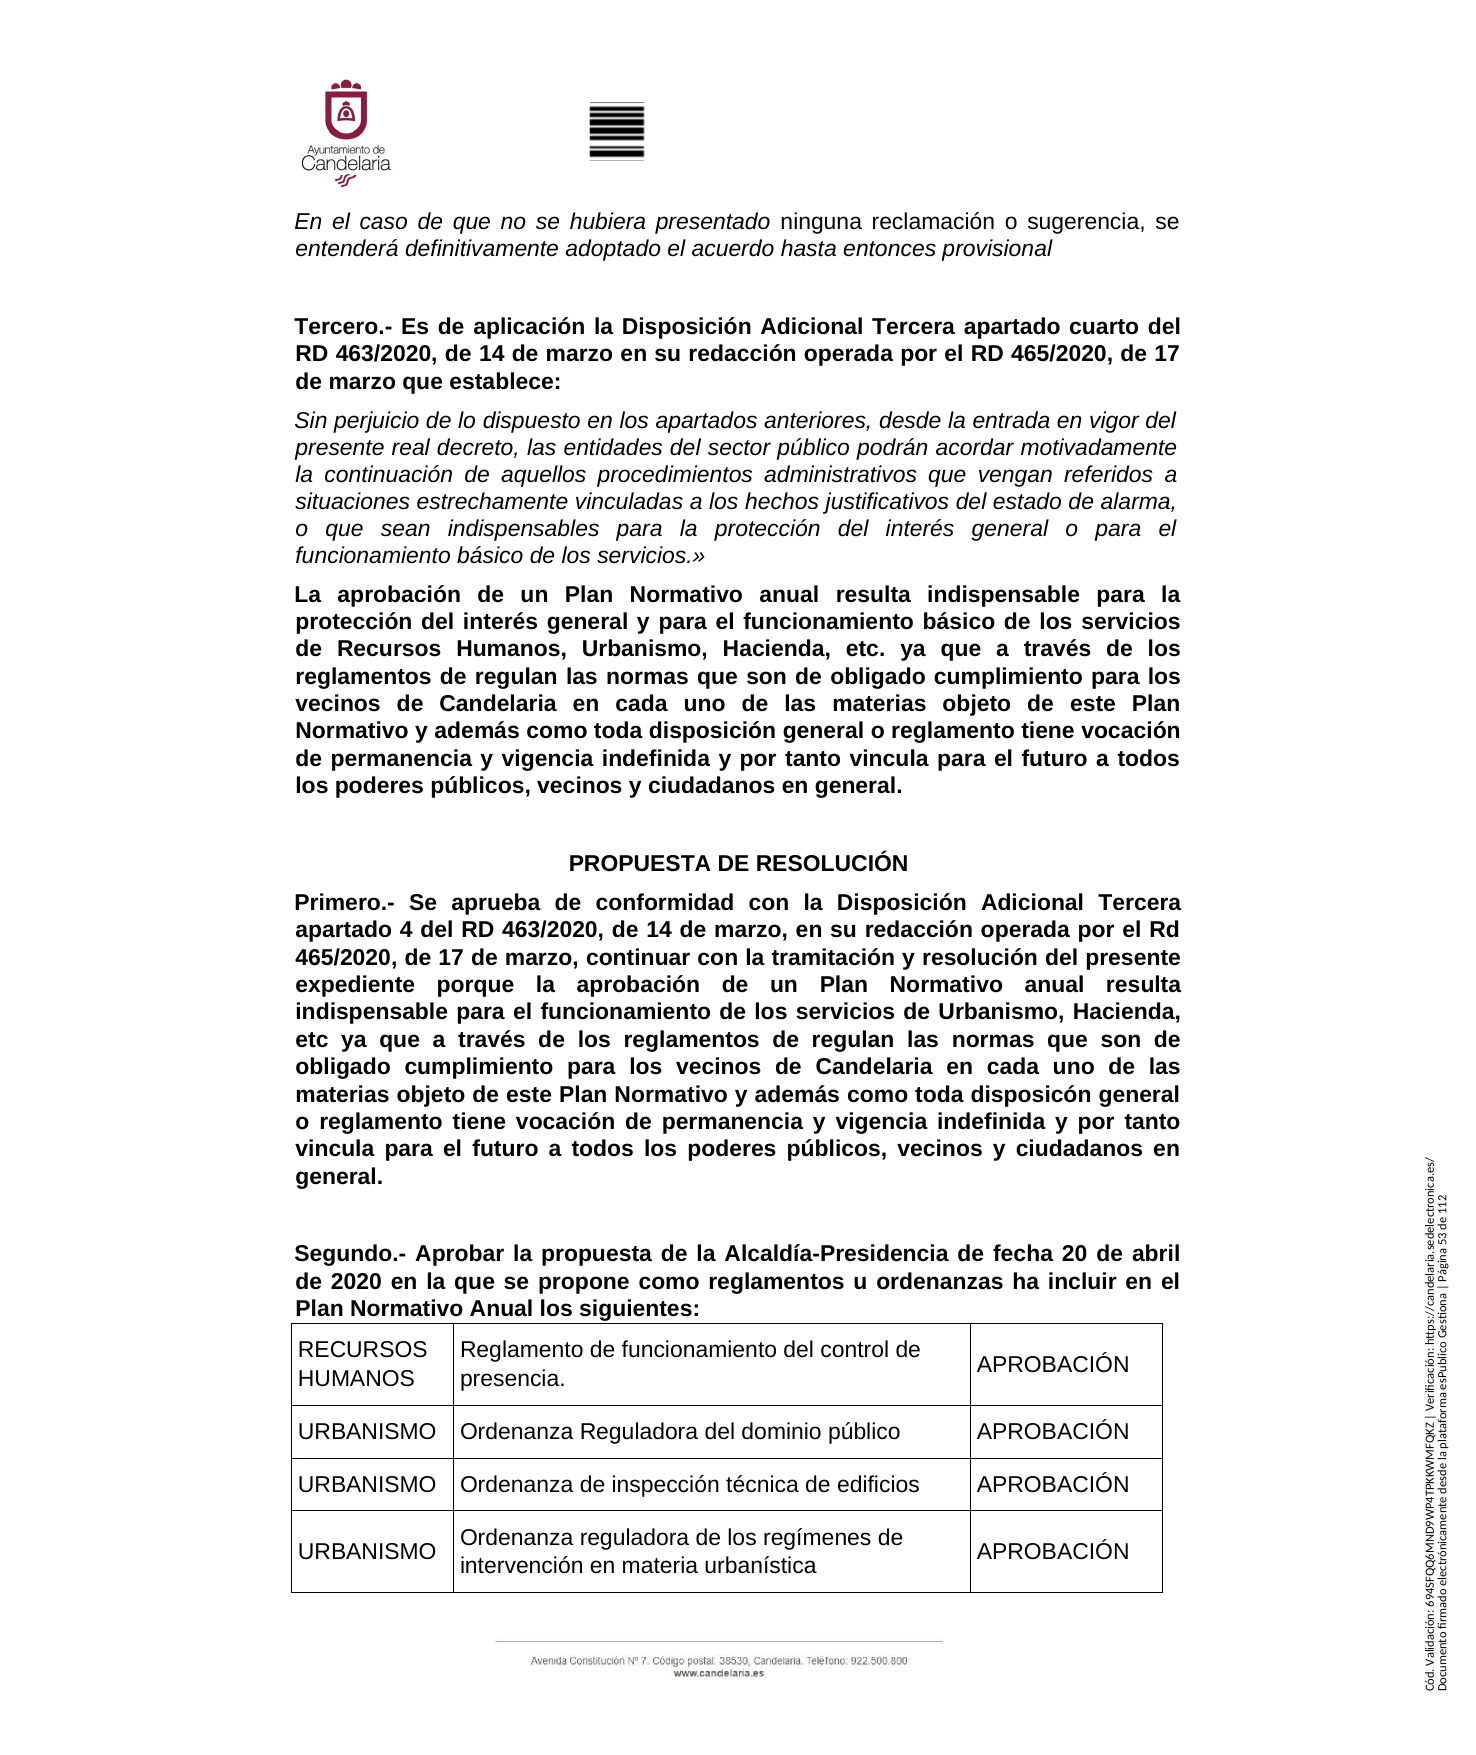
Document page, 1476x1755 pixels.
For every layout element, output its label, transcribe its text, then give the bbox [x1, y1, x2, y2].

table_header APROBACIÓN [971, 1324, 1162, 1405]
text Segundo.- Aprobar la propuesta de la Alcaldía-Presidencia de fecha 20 de abril de 2020 en la que se propone como reglamentos u ordenanzas ha incluir en el Plan Normativo Anual los siguientes: [294, 1240, 1182, 1322]
table_cell URBANISMO [292, 1511, 453, 1592]
subtitle PROPUESTA DE RESOLUCIÓN [292, 850, 1185, 876]
table_cell URBANISMO [292, 1459, 453, 1510]
table_cell URBANISMO [292, 1406, 453, 1457]
text Sin perjuicio de lo dispuesto en los apartados anteriores, desde la entrada en vigor del presente real decreto, las entidades del sector público podrán acordar motivadamente la continuación de aquellos procedimientos administrativos que vengan referidos a situaciones estrechamente vinculadas a los hechos justificativos del estado de alarma, o que sean indispensables para la protección del interés general o para el funcionamiento básico de los servicios.» [294, 407, 1179, 568]
text Primero.- Se aprueba de conformidad con la Disposición Adicional Tercera apartado 4 del RD 463/2020, de 14 de marzo, en su redacción operada por el Rd 465/2020, de 17 de marzo, continuar con la tramitación y resolución del presente expediente porque la aprobación de un Plan Normativo anual resulta indispensable para el funcionamiento de los servicios de Urbanismo, Hacienda, etc ya que a través de los reglamentos de regulan las normas que son de obligado cumplimiento para los vecinos de Candelaria en cada uno de las materias objeto de este Plan Normativo y además como toda disposicón general o reglamento tiene vocación de permanencia y vigencia indefinida y por tanto vincula para el futuro a todos los poderes públicos, vecinos y ciudadanos en general. [294, 889, 1182, 1189]
table_cell APROBACIÓN [971, 1459, 1162, 1510]
text La aprobación de un Plan Normativo anual resulta indispensable para la protección del interés general y para el funcionamiento básico de los servicios de Recursos Humanos, Urbanismo, Hacienda, etc. ya que a través de los reglamentos de regulan las normas que son de obligado cumplimiento para los vecinos de Candelaria en cada uno de las materias objeto de este Plan Normativo y además como toda disposición general o reglamento tiene vocación de permanencia y vigencia indefinida y por tanto vincula para el futuro a todos los poderes públicos, vecinos y ciudadanos en general. [294, 581, 1182, 799]
table_cell Ordenanza Reguladora del dominio público [454, 1406, 970, 1457]
table_cell APROBACIÓN [971, 1511, 1162, 1592]
table_header Reglamento de funcionamiento del control de presencia. [454, 1324, 970, 1405]
table_header RECURSOS HUMANOS [292, 1324, 453, 1405]
text Tercero.- Es de aplicación la Disposición Adicional Tercera apartado cuarto del RD 463/2020, de 14 de marzo en su redacción operada por el RD 465/2020, de 17 de marzo que establece: [294, 313, 1182, 394]
table_cell Ordenanza reguladora de los regímenes de intervención en materia urbanística [454, 1511, 970, 1592]
table_cell APROBACIÓN [971, 1406, 1162, 1457]
table_cell Ordenanza de inspección técnica de edificios [454, 1459, 970, 1510]
text En el caso de que no se hubiera presentado ninguna reclamación o sugerencia, se entenderá definitivamente adoptado el acuerdo hasta entonces provisional [294, 208, 1179, 262]
